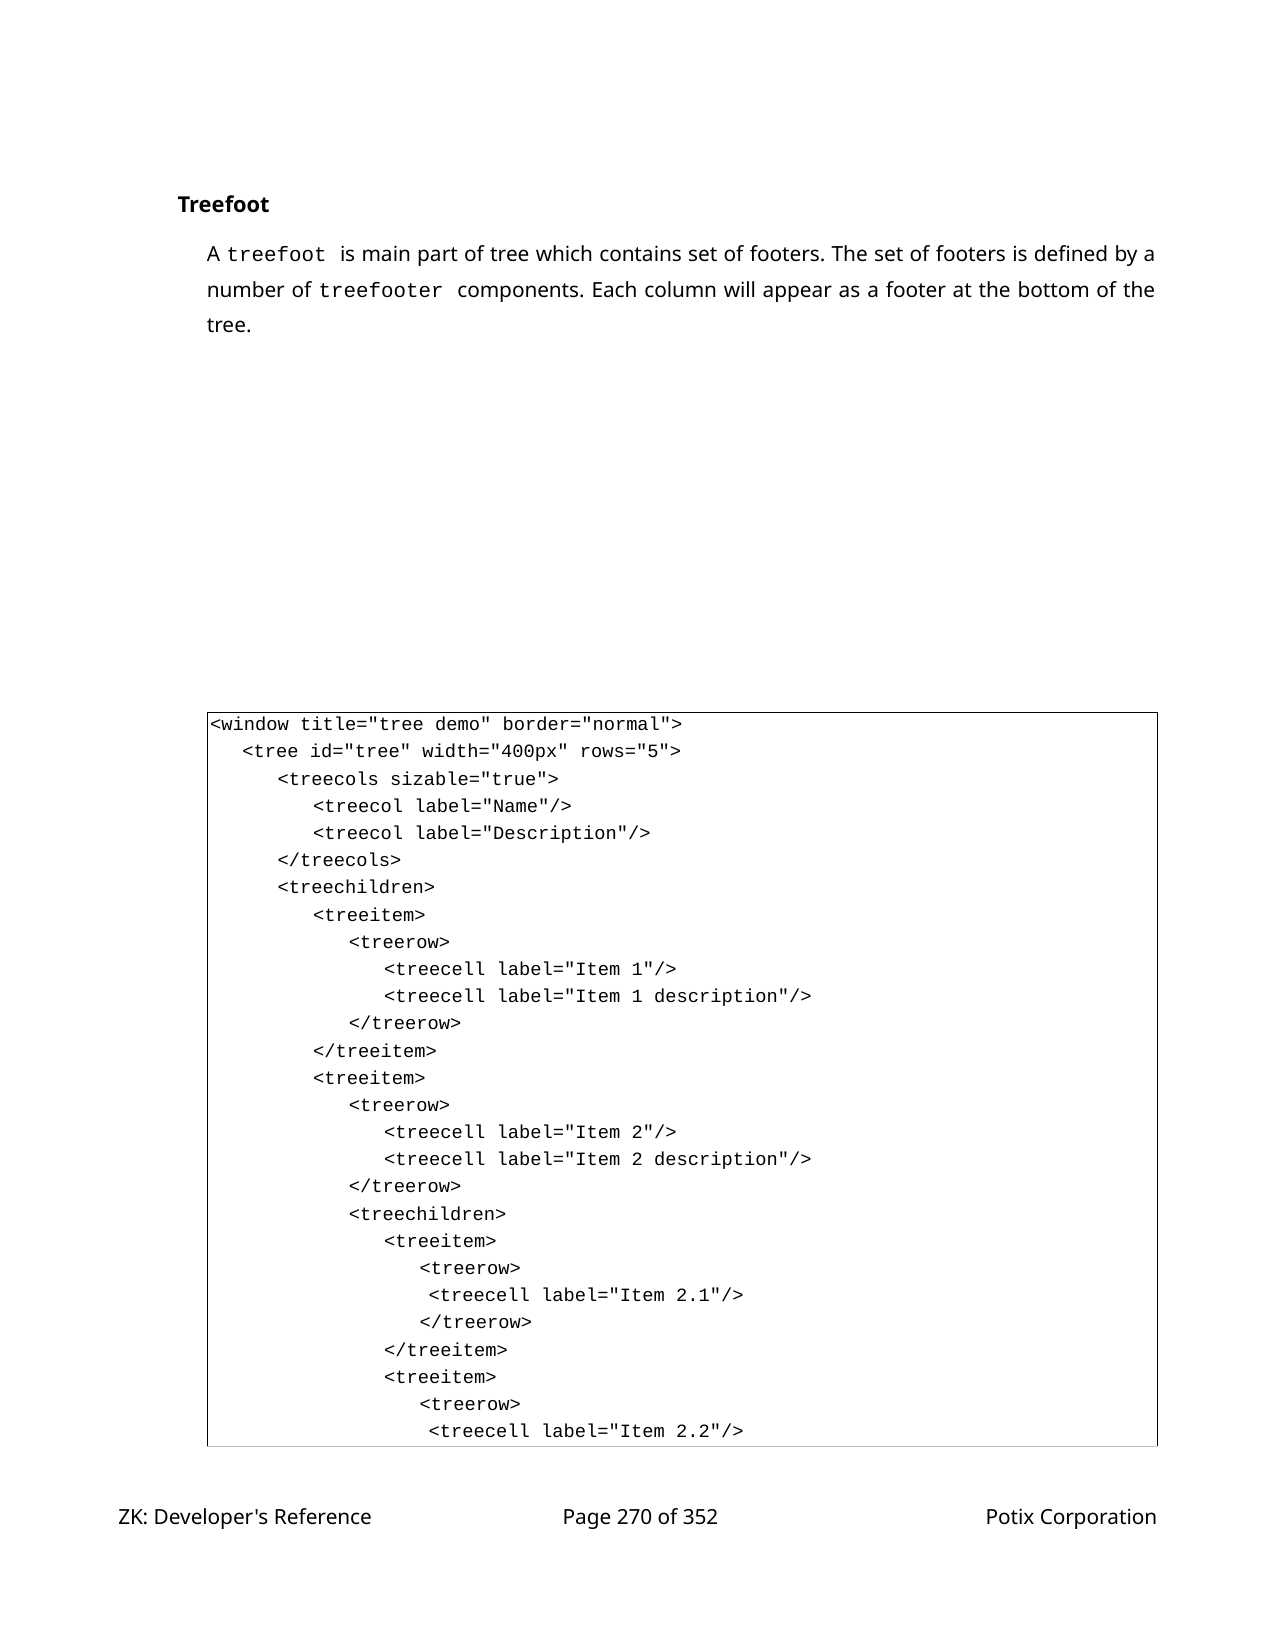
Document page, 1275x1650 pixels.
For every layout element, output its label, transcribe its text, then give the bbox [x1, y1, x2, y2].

text <treeitem> [208, 1365, 1157, 1389]
text </treerow> [208, 1174, 1157, 1199]
text <treecell label="Item 2"/> [208, 1120, 1157, 1144]
text </treeitem> [208, 1038, 1157, 1063]
text <treeitem> [208, 902, 1157, 927]
subtitle Treefoot [177, 189, 1157, 219]
text <tree id="tree" width="400px" rows="5"> [208, 739, 1157, 764]
text <treecell label="Item 1"/> [208, 957, 1157, 981]
text <treecol label="Name"/> [208, 794, 1157, 818]
text <treecol label="Description"/> [208, 821, 1157, 845]
text </treeitem> [208, 1337, 1157, 1362]
text <treechildren> [208, 1202, 1157, 1226]
text </treerow> [208, 1011, 1157, 1036]
text <treecell label="Item 2 description"/> [208, 1147, 1157, 1171]
text <treeitem> [208, 1229, 1157, 1253]
text <treerow> [208, 1256, 1157, 1280]
text <treechildren> [208, 875, 1157, 899]
text A treefoot is main part of tree which contains set of footers. The set of footers is defined by a number of treefooter components. Each column will appear as a footer at the bottom of the tree. [207, 239, 1157, 339]
text <treecell label="Item 2.1"/> [208, 1283, 1157, 1307]
text <treerow> [208, 1093, 1157, 1117]
text <treerow> [208, 1392, 1157, 1416]
text <treecell label="Item 2.2"/> [208, 1419, 1157, 1446]
text <treecell label="Item 1 description"/> [208, 984, 1157, 1008]
text </treecols> [208, 848, 1157, 872]
text <treerow> [208, 930, 1157, 954]
text <window title="tree demo" border="normal"> [208, 713, 1157, 736]
text <treeitem> [208, 1066, 1157, 1090]
text </treerow> [208, 1310, 1157, 1334]
text <treecols sizable="true"> [208, 767, 1157, 791]
